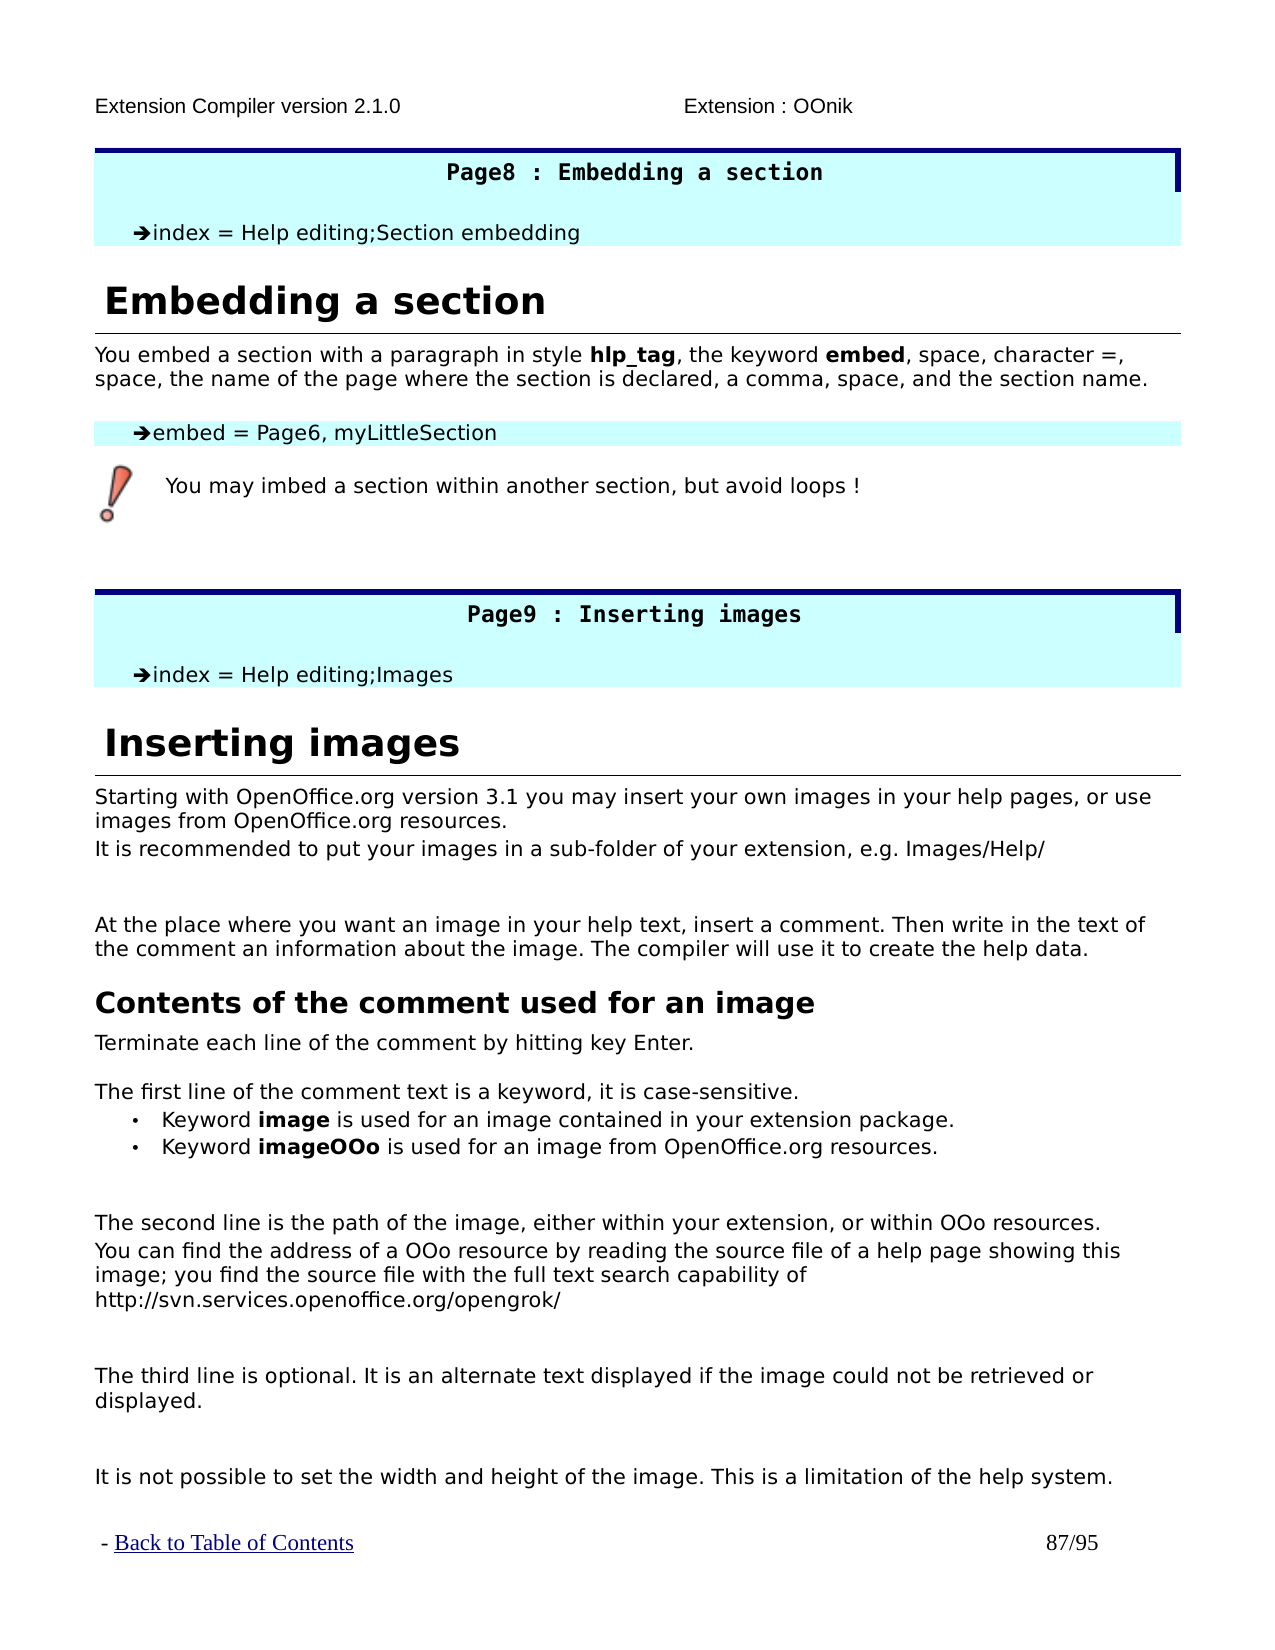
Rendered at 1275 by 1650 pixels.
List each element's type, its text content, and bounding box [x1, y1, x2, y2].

list index = Help editing;Images [94, 663, 1181, 687]
text The second line is the path of the image, either within your extension, or within OOo resources. [94, 1162, 1181, 1236]
list Keyword imageOOo is used for an image from OpenOffice.org resources. [132, 1135, 1181, 1159]
text At the place where you want an image in your help text, insert a comment. Then write in the text of the comment an information about the image. The compiler will use it to create the help data. [94, 864, 1181, 962]
list Keyword image is used for an image contained in your extension package. [132, 1108, 1181, 1132]
text Terminate each line of the comment by hitting key Enter. The first line of the comment text is a keyword, it is case-sensitive. [94, 1031, 1181, 1105]
list embed = Page6, myLittleSection [94, 421, 1181, 446]
text Page9 : Inserting images [94, 590, 1175, 633]
text Embedding a section [94, 270, 1181, 333]
text It is not possible to set the width and height of the image. This is a limitation of the help system. [94, 1416, 1181, 1489]
text The third line is optional. It is an alternate text displayed if the image could not be retrieved or displayed. [94, 1315, 1181, 1413]
text Contents of the comment used for an image [94, 987, 1181, 1021]
text Starting with OpenOffice.org version 3.1 you may insert your own images in your help pages, or use images from OpenOffice.org resources. [94, 785, 1181, 834]
list You may imbed a section within another section, but avoid loops ! [94, 472, 1181, 504]
text Page8 : Embedding a section [94, 149, 1175, 192]
picture [95, 458, 138, 530]
text You embed a section with a paragraph in style hlp_tag, the keyword embed, space, character =, space, the name of the page where the section is declared, a comma, space, and the section name. [94, 343, 1181, 392]
text Inserting images [94, 712, 1181, 775]
list index = Help editing;Section embedding [94, 221, 1181, 246]
text It is recommended to put your images in a sub-folder of your extension, e.g. Images/Help/ [94, 837, 1181, 861]
text You can find the address of a OOo resource by reading the source file of a help page showing this image; you find the source file with the full text search capability of http://svn.services.openoffice.org/opengrok/ [94, 1239, 1181, 1312]
